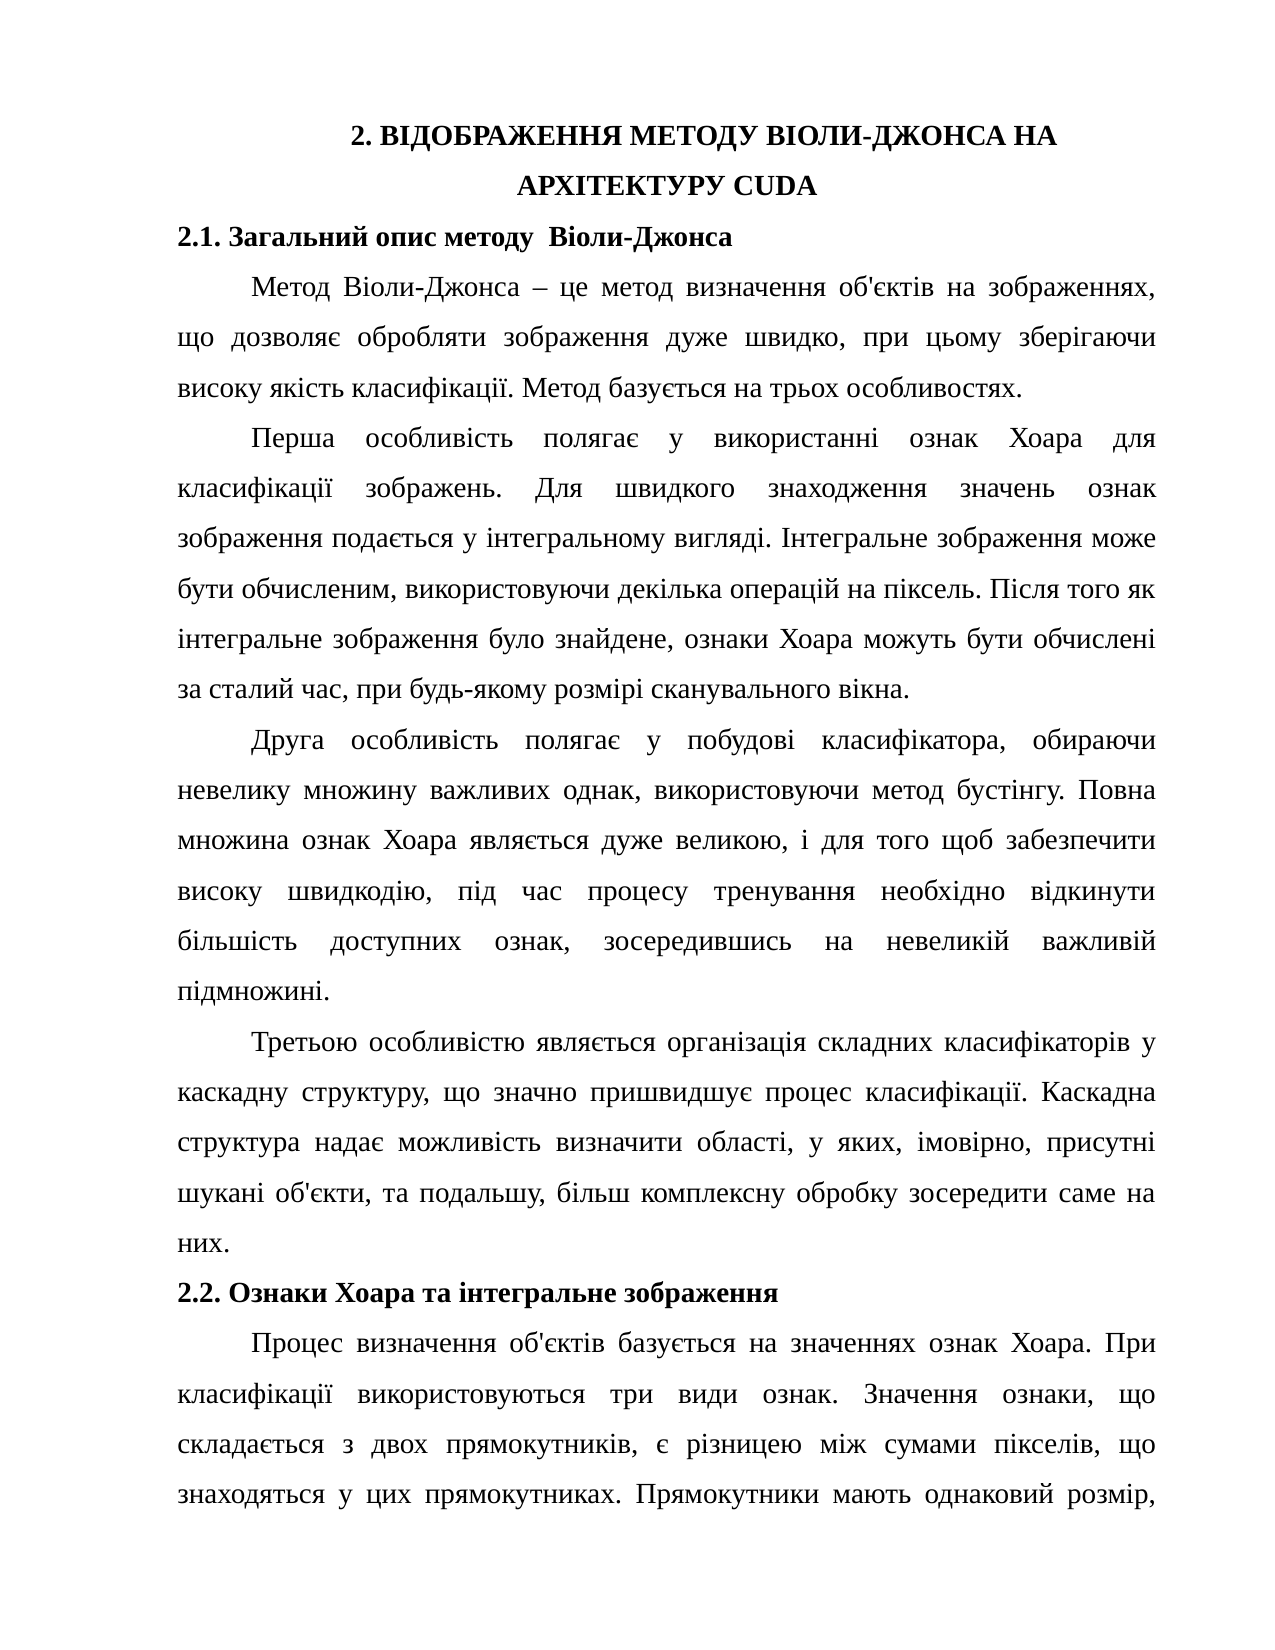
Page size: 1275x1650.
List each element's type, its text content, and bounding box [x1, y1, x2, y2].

text Метод Віоли-Джонса – це метод визначення об'єктів на зображеннях, що дозволяє обробляти зображення дуже швидко, при цьому зберігаючи високу якість класифікації. Метод базується на трьох особливостях. [177, 269, 1157, 403]
text Третьою особливістю являється організація складних класифікаторів у каскадну структуру, що значно пришвидшує процес класифікації. Каскадна структура надає можливість визначити області, у яких, імовірно, присутні шукані об'єкти, та подальшу, більш комплексну обробку зосередити саме на них. [177, 1024, 1157, 1258]
text Перша особливість полягає у використанні ознак Хоара для класифікації зображень. Для швидкого знаходження значень ознак зображення подається у інтегральному вигляді. Інтегральне зображення може бути обчисленим, використовуючи декілька операцій на піксель. Після того як інтегральне зображення було знайдене, ознаки Хоара можуть бути обчислені за сталий час, при будь-якому розмірі сканувального вікна. [177, 420, 1157, 705]
text 2.2. Ознаки Хоара та інтегральне зображення [177, 1275, 1157, 1309]
text 2. ВІДОБРАЖЕННЯ МЕТОДУ ВІОЛИ-ДЖОНСА НА АРХІТЕКТУРУ CUDA [177, 118, 1157, 202]
text Процес визначення об'єктів базується на значеннях ознак Хоара. При класифікації використовуються три види ознак. Значення ознаки, що складається з двох прямокутників, є різницею між сумами пікселів, що знаходяться у цих прямокутниках. Прямокутники мають однаковий розмір, [177, 1326, 1157, 1510]
text 2.1. Загальний опис методу Віоли-Джонса [177, 219, 1157, 252]
text Друга особливість полягає у побудові класифікатора, обираючи невелику множину важливих однак, використовуючи метод бустінгу. Повна множина ознак Хоара являється дуже великою, і для того щоб забезпечити високу швидкодію, під час процесу тренування необхідно відкинути більшість доступних ознак, зосередившись на невеликій важливій підмножині. [177, 722, 1157, 1007]
